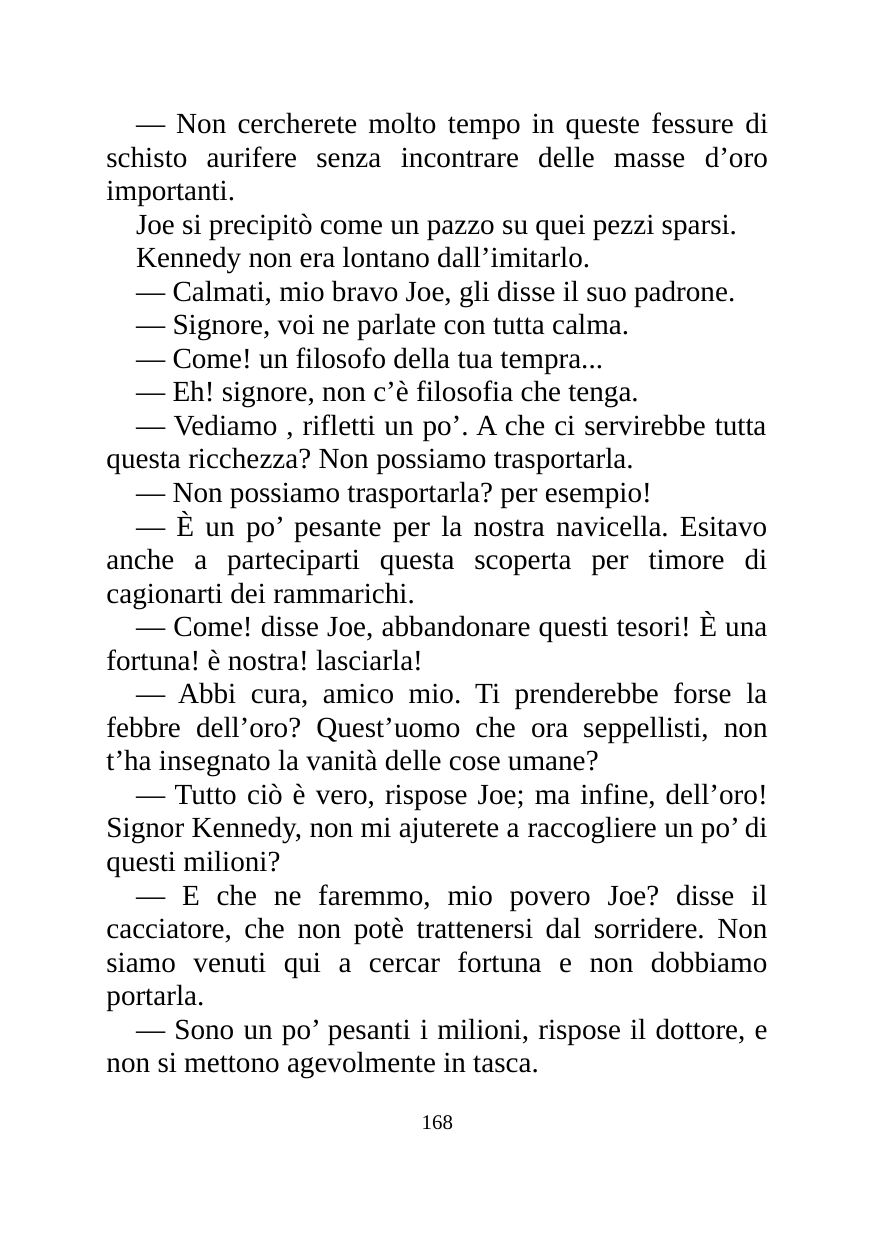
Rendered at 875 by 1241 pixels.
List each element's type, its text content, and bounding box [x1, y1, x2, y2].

text — Eh! signore, non c’è filosofia che tenga. [106, 374, 768, 408]
text — E che ne faremmo, mio povero Joe? disse il cacciatore, che non potè trattenersi dal sorridere. Non siamo venuti qui a cercar fortuna e non dobbiamo portarla. [106, 878, 768, 1012]
text — Non cercherete molto tempo in queste fessure di schisto aurifere senza incontrare delle masse d’oro importanti. [106, 106, 768, 207]
text — Abbi cura, amico mio. Ti prenderebbe forse la febbre dell’oro? Quest’uomo che ora seppellisti, non t’ha insegnato la vanità delle cose umane? [106, 676, 768, 777]
text — Come! un filosofo della tua tempra... [106, 341, 768, 374]
text — Signore, voi ne parlate con tutta calma. [106, 307, 768, 341]
text — Calmati, mio bravo Joe, gli disse il suo padrone. [106, 274, 768, 307]
text — È un po’ pesante per la nostra navicella. Esitavo anche a parteciparti questa scoperta per timore di cagionarti dei rammarichi. [106, 509, 768, 609]
text — Vediamo , rifletti un po’. A che ci servirebbe tutta questa ricchezza? Non possiamo trasportarla. [106, 408, 768, 475]
text — Tutto ciò è vero, rispose Joe; ma infine, dell’oro! Signor Kennedy, non mi ajuterete a raccogliere un po’ di questi milioni? [106, 777, 768, 878]
text — Non possiamo trasportarla? per esempio! [106, 475, 768, 509]
text Kennedy non era lontano dall’imitarlo. [106, 240, 768, 274]
text — Come! disse Joe, abbandonare questi tesori! È una fortuna! è nostra! lasciarla! [106, 609, 768, 676]
text — Sono un po’ pesanti i milioni, rispose il dottore, e non si mettono agevolmente in tasca. [106, 1012, 768, 1079]
text Joe si precipitò come un pazzo su quei pezzi sparsi. [106, 207, 768, 240]
